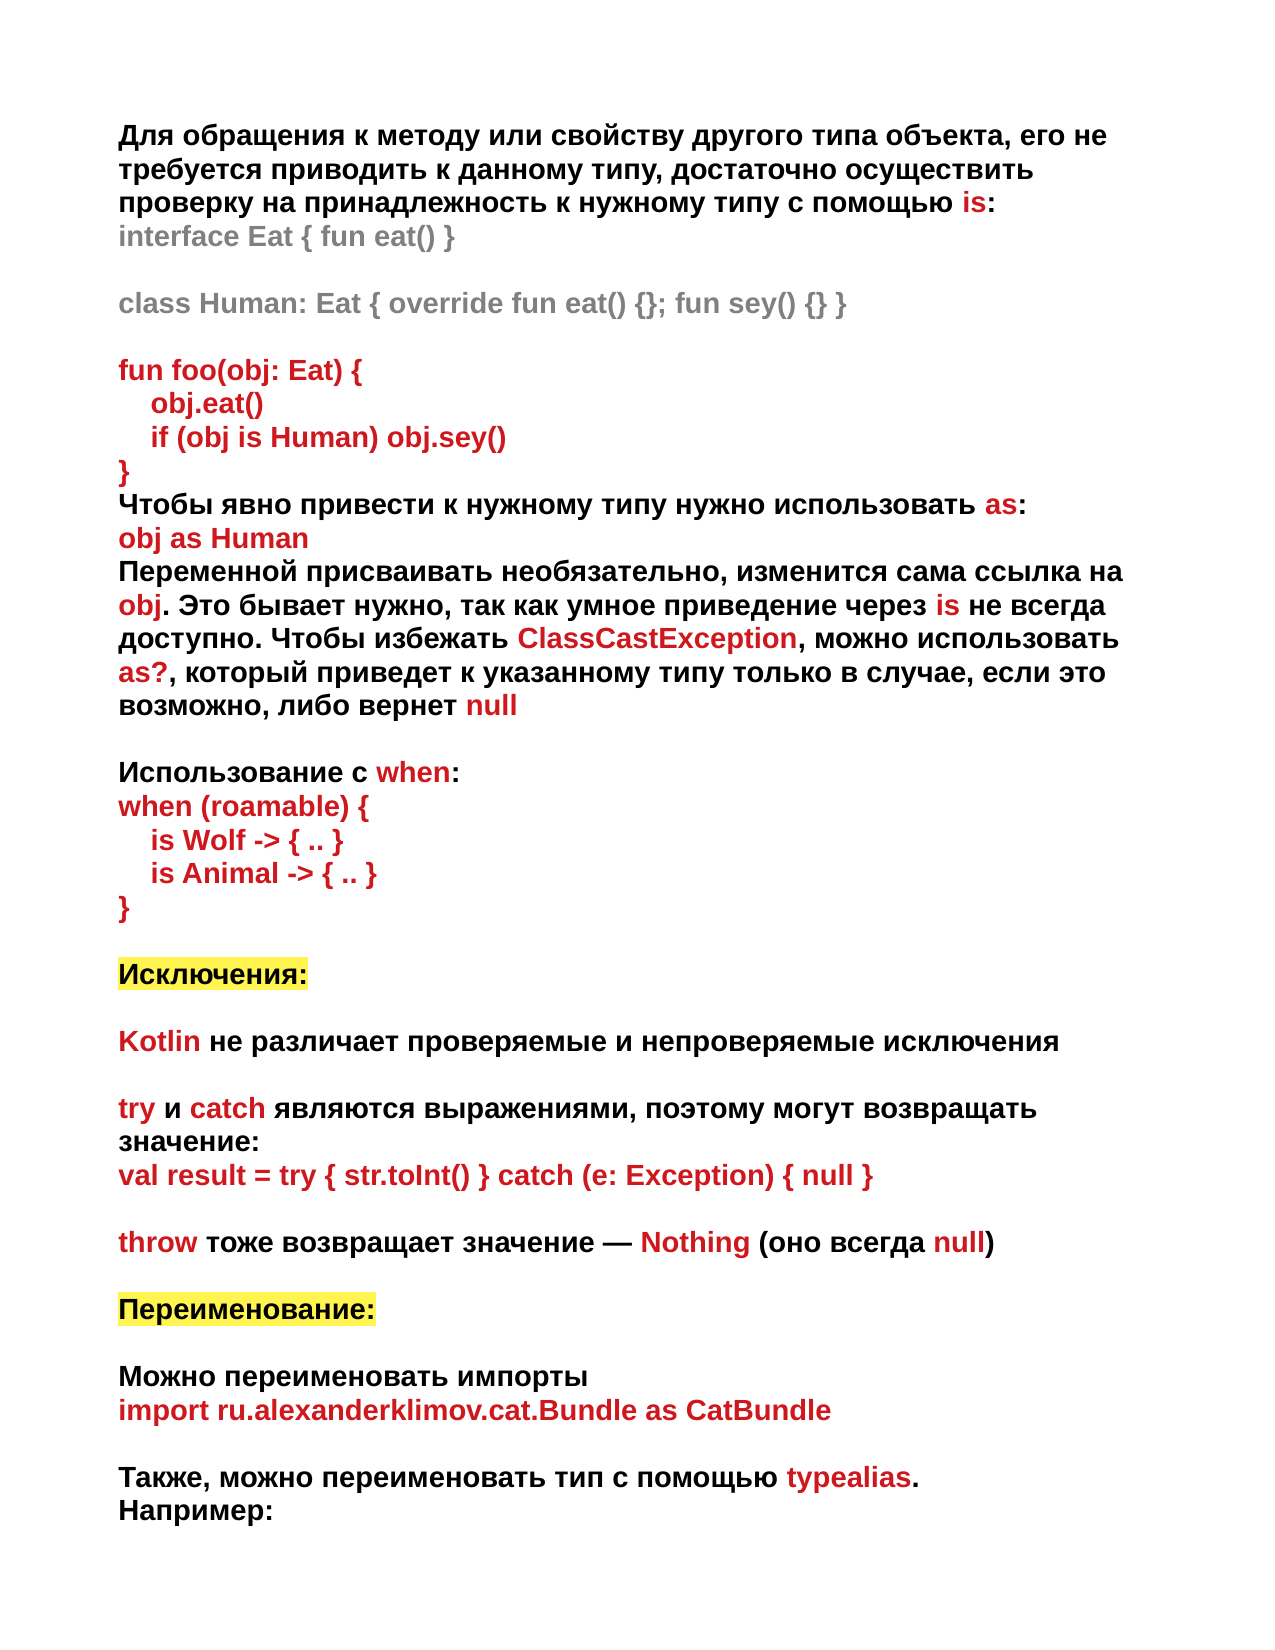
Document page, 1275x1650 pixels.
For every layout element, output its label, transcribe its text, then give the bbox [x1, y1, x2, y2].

text val result = try { str.toInt() } catch (e: Exception) { null } [118, 1158, 1157, 1191]
text Переменной присваивать необязательно, изменится сама ссылка на obj. Это бывает нужно, так как умное приведение через is не всегда доступно. Чтобы избежать ClassCastException, можно использовать as?, который приведет к указанному типу только в случае, если это возможно, либо вернет null [118, 554, 1157, 722]
text when (roamable) { [118, 789, 1157, 822]
text } [118, 453, 1157, 487]
text obj.eat() [118, 386, 1157, 420]
text fun foo(obj: Eat) { [118, 353, 1157, 386]
text is Animal -> { .. } [118, 856, 1157, 889]
text } [118, 889, 1157, 923]
text Исключения: [118, 957, 1157, 990]
text class Human: Eat { override fun eat() {}; fun sey() {} } [118, 286, 1157, 319]
text Например: [118, 1493, 1157, 1527]
text Также, можно переименовать тип с помощью typealias. [118, 1460, 1157, 1493]
text Можно переименовать импорты [118, 1359, 1157, 1393]
text Использование с when: [118, 755, 1157, 789]
text Для обращения к методу или свойству другого типа объекта, его не требуется приводить к данному типу, достаточно осуществить проверку на принадлежность к нужному типу с помощью is: [118, 118, 1157, 219]
text import ru.alexanderklimov.cat.Bundle as CatBundle [118, 1393, 1157, 1426]
text interface Eat { fun eat() } [118, 219, 1157, 252]
text Чтобы явно привести к нужному типу нужно использовать as: [118, 487, 1157, 521]
text Kotlin не различает проверяемые и непроверяемые исключения [118, 1024, 1157, 1057]
text is Wolf -> { .. } [118, 822, 1157, 856]
text try и catch являются выражениями, поэтому могут возвращать значение: [118, 1091, 1157, 1158]
text if (obj is Human) obj.sey() [118, 420, 1157, 453]
text obj as Human [118, 521, 1157, 554]
text Переименование: [118, 1292, 1157, 1326]
text throw тоже возвращает значение — Nothing (оно всегда null) [118, 1225, 1157, 1258]
